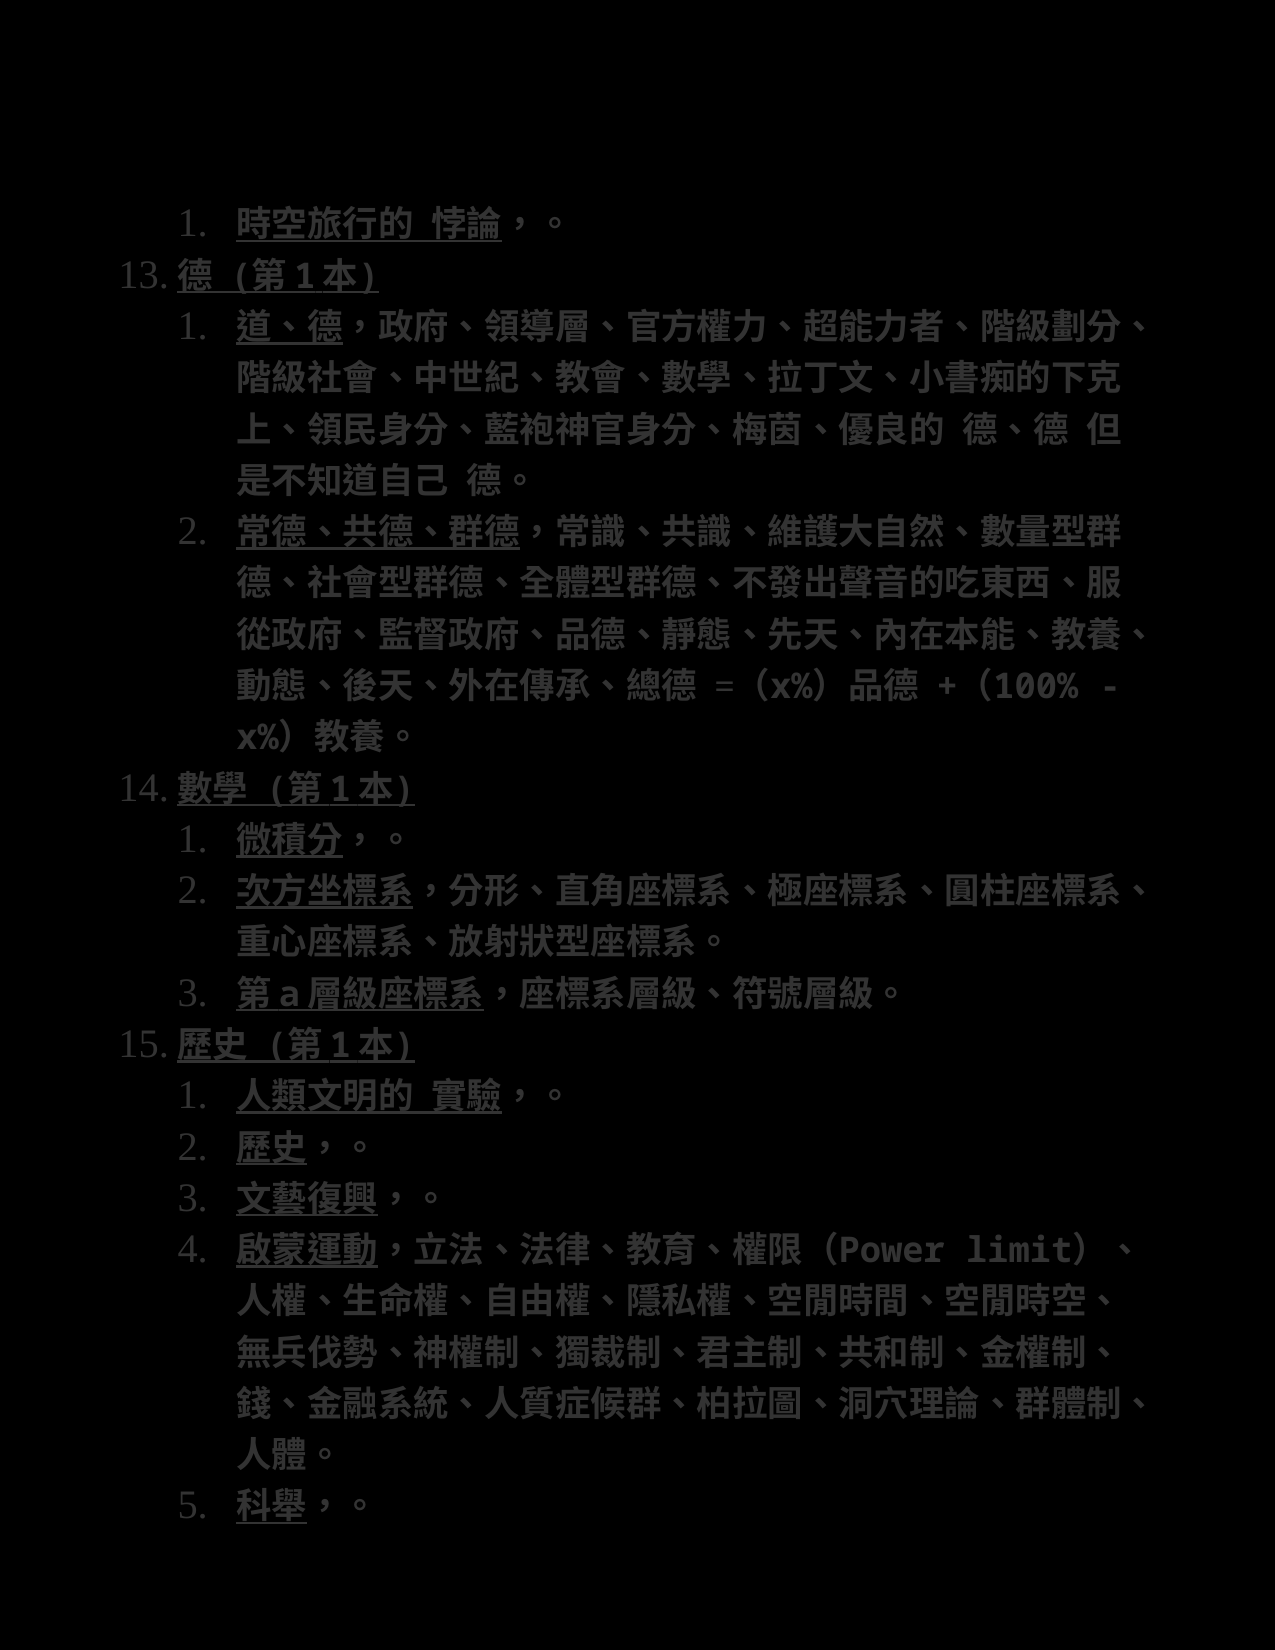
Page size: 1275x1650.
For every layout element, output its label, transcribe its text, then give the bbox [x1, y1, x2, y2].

list 第a層級座標系，座標系層級、符號層級。 [177, 965, 1157, 1016]
list 次方坐標系，分形、直角座標系、極座標系、圓柱座標系、重心座標系、放射狀型座標系。 [177, 862, 1157, 965]
list 啟蒙運動，立法、法律、教育、權限（Power limit）、人權、生命權、自由權、隱私權、空閒時間、空閒時空、無兵伐勢、神權制、獨裁制、君主制、共和制、金權制、錢、金融系統、人質症候群、柏拉圖、洞穴理論、群體制、人體。 [177, 1221, 1157, 1478]
list 時空旅行的 悖論，。 [177, 196, 1157, 247]
list 道、德，政府、領導層、官方權力、超能力者、階級劃分、階級社會、中世紀、教會、數學、拉丁文、小書痴的下克上、領民身分、藍袍神官身分、梅茵、優良的 德、德 但是不知道自己 德。 [177, 298, 1157, 503]
list 常德、共德、群德，常識、共識、維護大自然、數量型群德、社會型群德、全體型群德、不發出聲音的吃東西、服從政府、監督政府、品德、靜態、先天、內在本能、教養、動態、後天、外在傳承、總德 =（x%）品德 +（100% - x%）教養。 [177, 503, 1157, 760]
list 人類文明的 實驗，。 [177, 1068, 1157, 1119]
list 歷史，。 [177, 1119, 1157, 1170]
list 德 (第1本) [118, 247, 1157, 298]
list 歷史 (第1本) [118, 1016, 1157, 1068]
list 科舉，。 [177, 1478, 1157, 1529]
list 文藝復興，。 [177, 1170, 1157, 1221]
list 微積分，。 [177, 811, 1157, 862]
list 數學 (第1本) [118, 760, 1157, 811]
